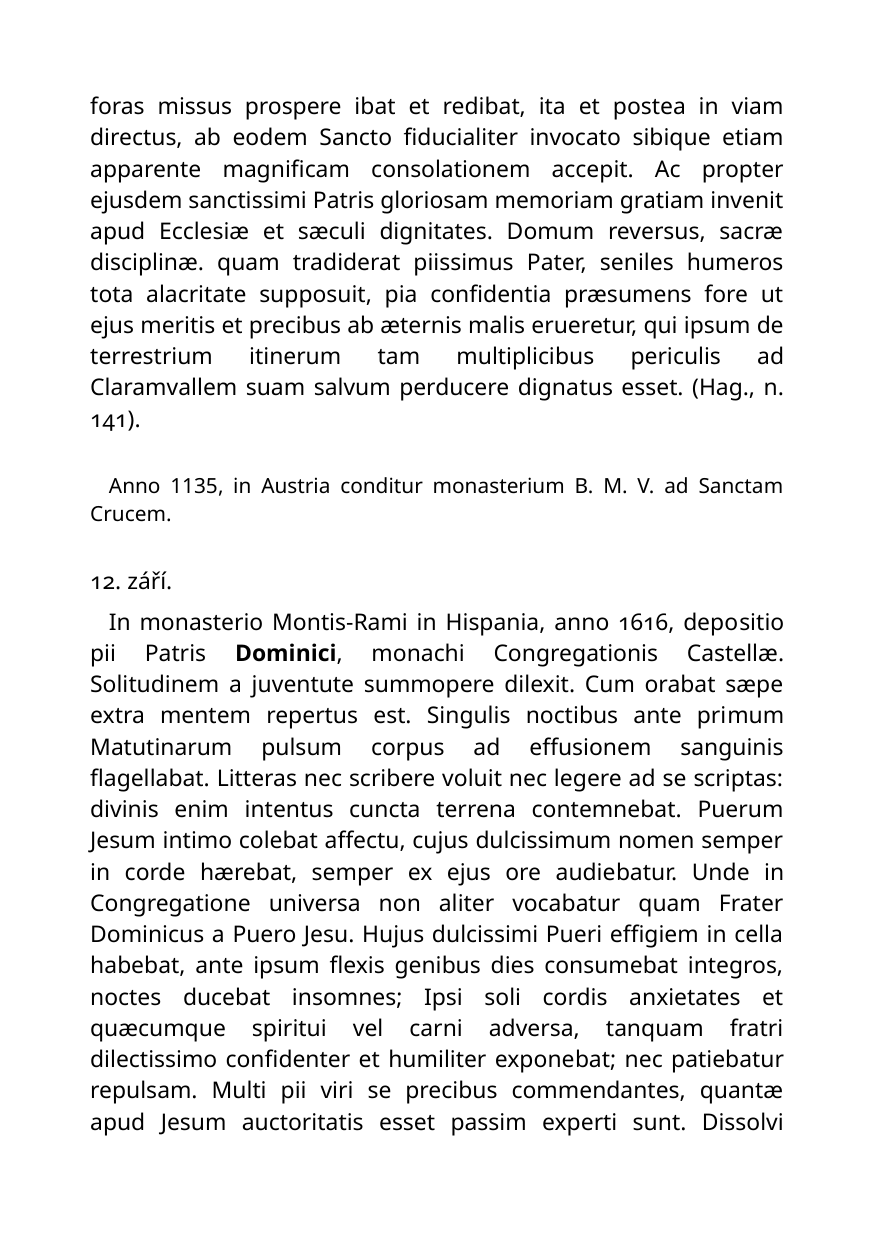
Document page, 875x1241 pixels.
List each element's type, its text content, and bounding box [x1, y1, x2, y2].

text foras missus prospere ibat et redibat, ita et postea in viam directus, ab eodem Sancto fiducialiter invocato sibique etiam apparente magnificam consolationem accepit. Ac propter ejusdem sanctissimi Patris gloriosam memoriam gratiam invenit apud Ecclesiæ et sæculi dignitates. Domum reversus, sacræ disciplinæ. quam tradiderat piissimus Pater, seniles humeros tota alacritate supposuit, pia confidentia præsumens fore ut ejus meritis et precibus ab æternis malis erueretur, qui ipsum de terrestrium itinerum tam multiplici­bus periculis ad Claramvallem suam salvum perducere digna­tus esset. (Hag., n. 141). [90, 90, 784, 434]
text Anno 1135, in Austria conditur monasterium B. M. V. ad Sanctam Crucem. [90, 471, 784, 528]
text In monasterio Montis-Rami in Hispania, anno 1616, depo­sitio pii Patris Dominici, monachi Congregationis Castellæ. Solitudinem a juventute summopere dilexit. Cum orabat sæpe extra mentem repertus est. Singulis noctibus ante pri­mum Matutinarum pulsum corpus ad effusionem sanguinis flagellabat. Litteras nec scribere voluit nec legere ad se scriptas: divinis enim intentus cuncta terrena contemnebat. Puerum Jesum intimo colebat affectu, cujus dulcissimum nomen semper in corde hærebat, semper ex ejus ore audie­batur. Unde in Congregatione universa non aliter vocabatur quam Frater Dominicus a Puero Jesu. Hujus dulcissimi Pueri effigiem in cella habebat, ante ipsum flexis genibus dies consumebat integros, noctes ducebat insomnes; Ipsi soli cordis anxietates et quæcumque spiritui vel carni adversa, tanquam fratri dilectissimo confidenter et humiliter expone­bat; nec patiebatur repulsam. Multi pii viri se precibus commendantes, quantæ apud Jesum auctoritatis esset passim experti sunt. Dissolvi [90, 605, 784, 1137]
text 12. září. [90, 565, 784, 596]
